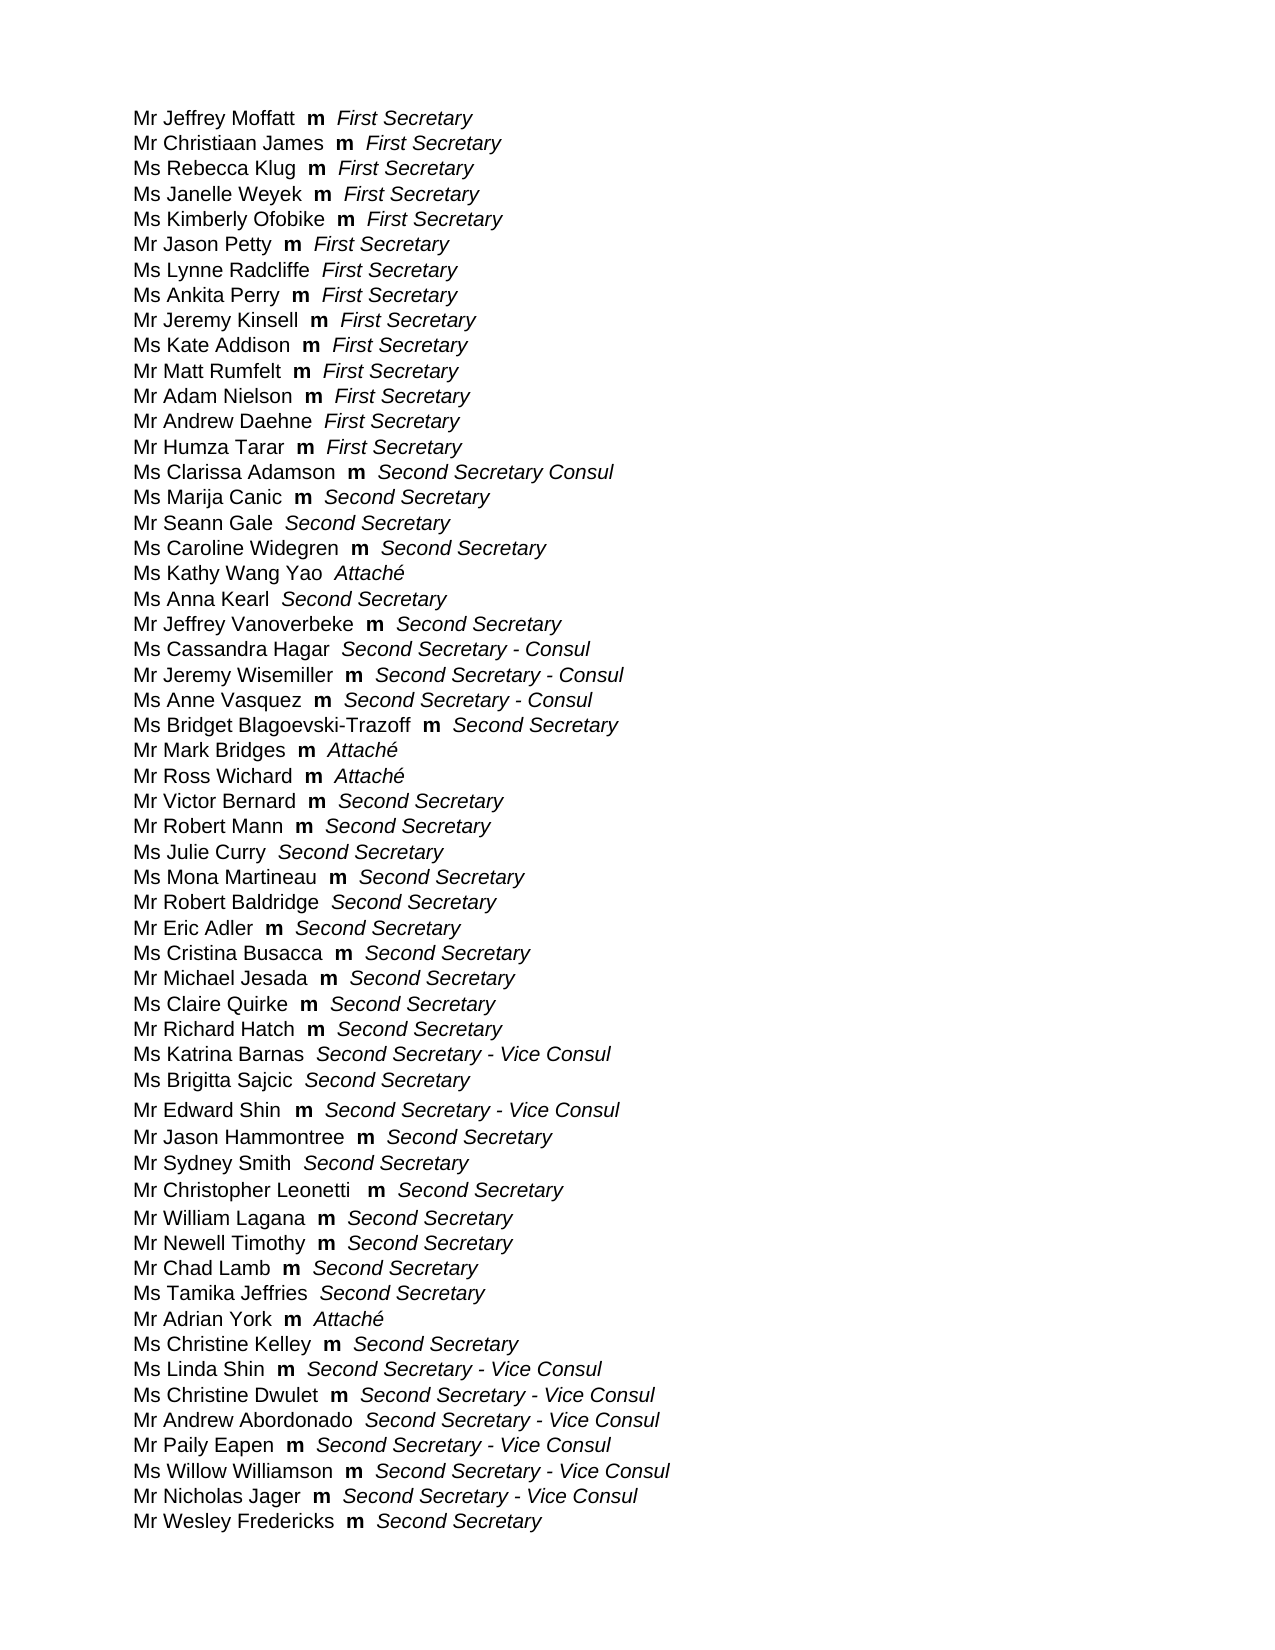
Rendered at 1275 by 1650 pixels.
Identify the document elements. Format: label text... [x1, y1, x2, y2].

text Mr Newell Timothy m Second Secretary [133, 1231, 1181, 1254]
text Mr Robert Baldridge Second Secretary [133, 890, 1181, 914]
text Ms Anna Kearl Second Secretary [133, 586, 1181, 610]
text Mr Matt Rumfelt m First Secretary [133, 359, 1181, 383]
text Ms Clarissa Adamson m Second Secretary Consul [133, 460, 1181, 484]
text Mr Jeremy Wisemiller m Second Secretary - Consul [133, 662, 1181, 686]
text Mr Robert Mann m Second Secretary [133, 814, 1181, 838]
text Mr Jeremy Kinsell m First Secretary [133, 308, 1181, 332]
text Ms Claire Quirke m Second Secretary [133, 991, 1181, 1015]
text Mr Mark Bridges m Attaché [133, 738, 1181, 762]
text Ms Rebecca Klug m First Secretary [133, 156, 1181, 180]
text Mr Jason Hammontree m Second Secretary [133, 1125, 1181, 1149]
text Ms Bridget Blagoevski-Trazoff m Second Secretary [133, 713, 1181, 737]
text Mr Seann Gale Second Secretary [133, 511, 1181, 534]
text Ms Julie Curry Second Secretary [133, 839, 1181, 863]
text Mr Adrian York m Attaché [133, 1307, 1181, 1331]
text Ms Kathy Wang Yao Attaché [133, 561, 1181, 585]
text Ms Marija Canic m Second Secretary [133, 485, 1181, 509]
text Ms Christine Kelley m Second Secretary [133, 1332, 1181, 1356]
text Mr Victor Bernard m Second Secretary [133, 789, 1181, 813]
text Ms Cristina Busacca m Second Secretary [133, 941, 1181, 965]
text Ms Cassandra Hagar Second Secretary - Consul [133, 637, 1181, 661]
text Ms Ankita Perry m First Secretary [133, 283, 1181, 307]
text Mr Jeffrey Moffatt m First Secretary [133, 106, 1181, 129]
text Mr Ross Wichard m Attaché [133, 764, 1181, 788]
text Mr Jason Petty m First Secretary [133, 232, 1181, 256]
text Mr Wesley Fredericks m Second Secretary [133, 1509, 1181, 1533]
text Ms Anne Vasquez m Second Secretary - Consul [133, 688, 1181, 712]
text Mr Sydney Smith Second Secretary [133, 1150, 1181, 1174]
text Mr William Lagana m Second Secretary [133, 1205, 1181, 1229]
text Mr Edward Shin m Second Secretary - Vice Consul [133, 1093, 1181, 1123]
text Ms Katrina Barnas Second Secretary - Vice Consul [133, 1042, 1181, 1066]
text Mr Humza Tarar m First Secretary [133, 434, 1181, 458]
text Ms Mona Martineau m Second Secretary [133, 865, 1181, 889]
text Mr Paily Eapen m Second Secretary - Vice Consul [133, 1433, 1181, 1457]
text Ms Willow Williamson m Second Secretary - Vice Consul [133, 1458, 1181, 1482]
text Ms Kimberly Ofobike m First Secretary [133, 207, 1181, 231]
text Mr Michael Jesada m Second Secretary [133, 966, 1181, 990]
text Mr Jeffrey Vanoverbeke m Second Secretary [133, 612, 1181, 636]
text Mr Eric Adler m Second Secretary [133, 916, 1181, 939]
text Mr Chad Lamb m Second Secretary [133, 1256, 1181, 1280]
text Mr Christiaan James m First Secretary [133, 131, 1181, 155]
text Mr Andrew Abordonado Second Secretary - Vice Consul [133, 1408, 1181, 1432]
text Ms Kate Addison m First Secretary [133, 333, 1181, 357]
text Ms Christine Dwulet m Second Secretary - Vice Consul [133, 1382, 1181, 1406]
text Mr Andrew Daehne First Secretary [133, 409, 1181, 433]
text Ms Caroline Widegren m Second Secretary [133, 536, 1181, 560]
text Ms Janelle Weyek m First Secretary [133, 181, 1181, 205]
text Ms Brigitta Sajcic Second Secretary [133, 1067, 1181, 1091]
text Ms Linda Shin m Second Secretary - Vice Consul [133, 1357, 1181, 1381]
text Mr Christopher Leonetti m Second Secretary [133, 1176, 1181, 1204]
text Mr Nicholas Jager m Second Secretary - Vice Consul [133, 1484, 1181, 1508]
text Ms Lynne Radcliffe First Secretary [133, 257, 1181, 281]
text Mr Richard Hatch m Second Secretary [133, 1017, 1181, 1041]
text Ms Tamika Jeffries Second Secretary [133, 1281, 1181, 1305]
text Mr Adam Nielson m First Secretary [133, 384, 1181, 408]
